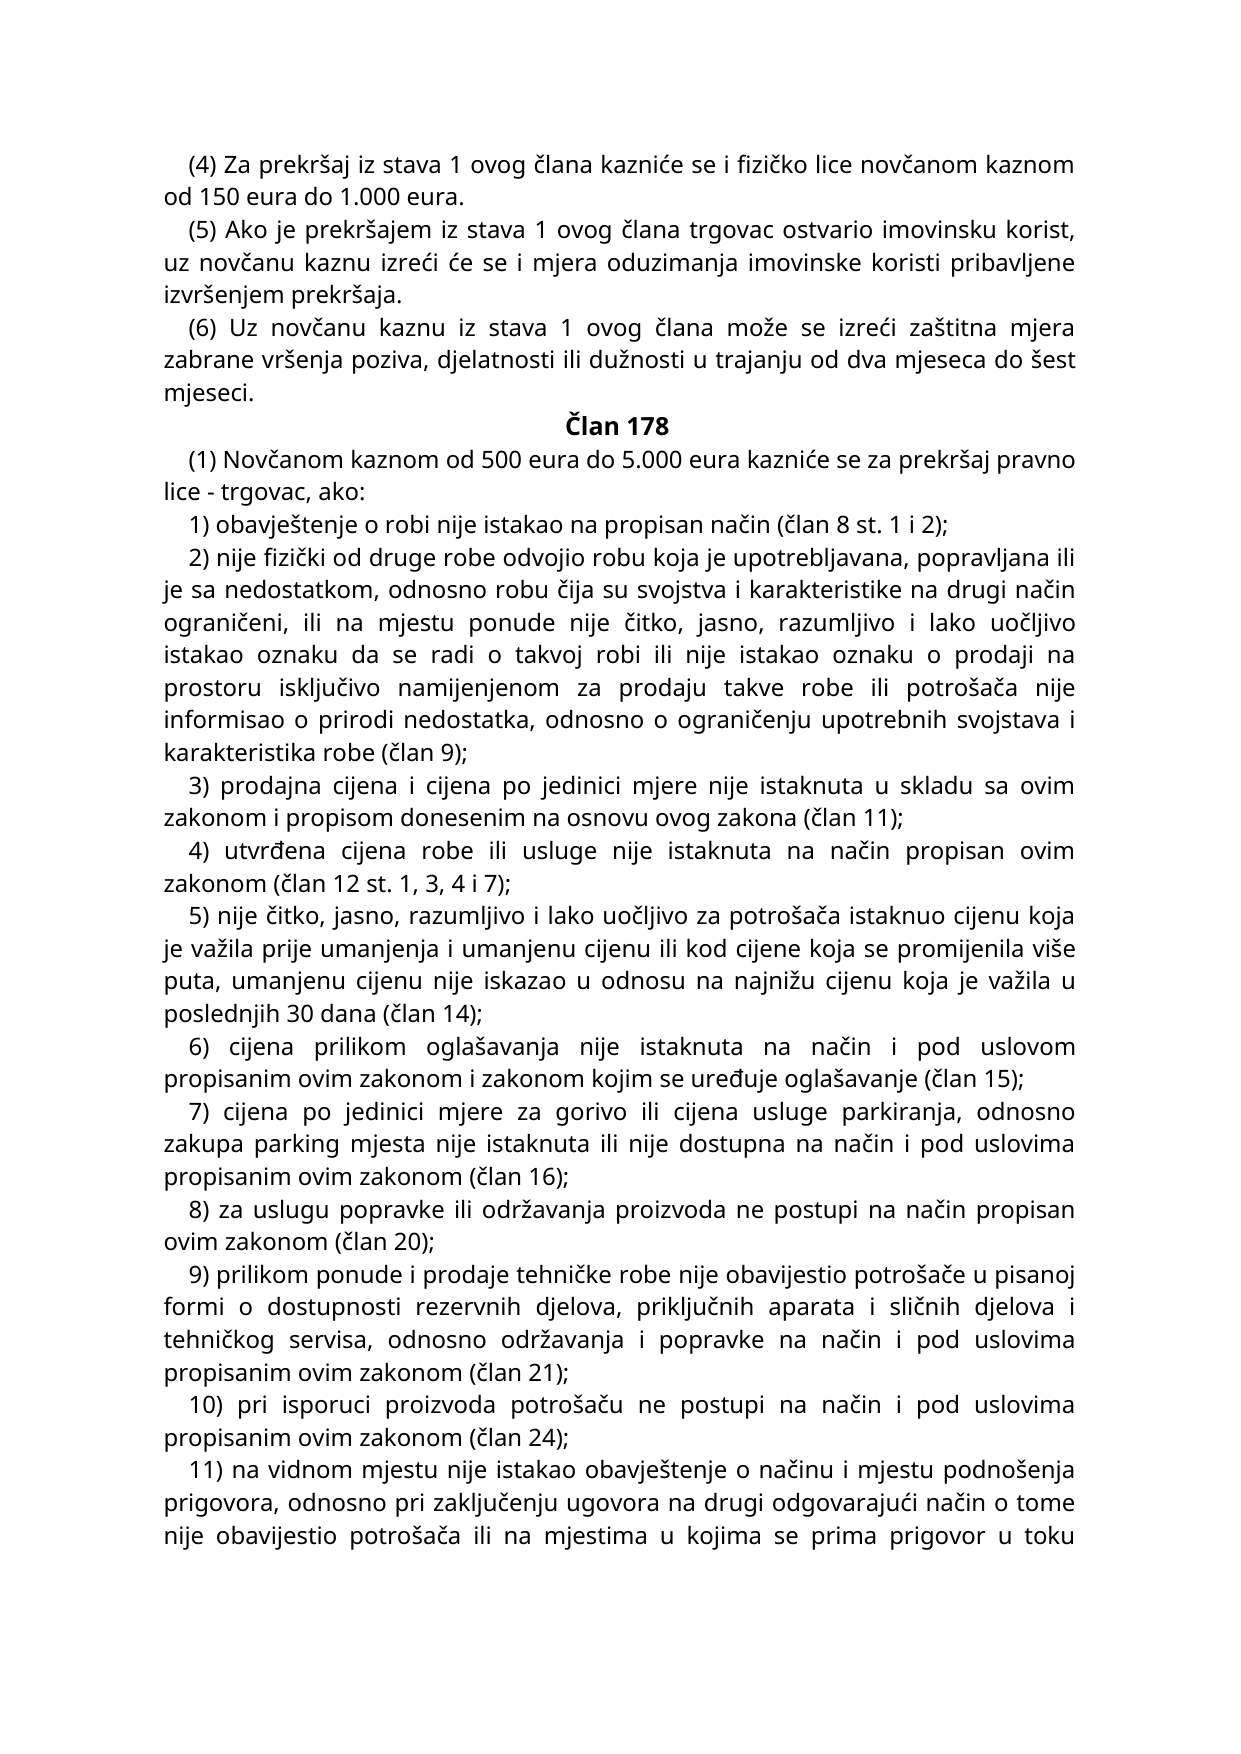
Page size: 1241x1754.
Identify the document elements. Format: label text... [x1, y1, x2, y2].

text 6) cijena prilikom oglašavanja nije istaknuta na način i pod uslovom propisanim ovim zakonom i zakonom kojim se uređuje oglašavanje (član 15); [163, 1029, 1077, 1094]
text (4) Za prekršaj iz stava 1 ovog člana kazniće se i fizičko lice novčanom kaznom od 150 eura do 1.000 eura. [163, 148, 1077, 213]
text 5) nije čitko, jasno, razumljivo i lako uočljivo za potrošača istaknuo cijenu koja je važila prije umanjenja i umanjenu cijenu ili kod cijene koja se promijenila više puta, umanjenu cijenu nije iskazao u odnosu na najnižu cijenu koja je važila u poslednjih 30 dana (član 14); [163, 899, 1077, 1029]
text (5) Ako je prekršajem iz stava 1 ovog člana trgovac ostvario imovinsku korist, uz novčanu kaznu izreći će se i mjera oduzimanja imovinske koristi pribavljene izvršenjem prekršaja. [163, 213, 1077, 311]
text 9) prilikom ponude i prodaje tehničke robe nije obavijestio potrošače u pisanoj formi o dostupnosti rezervnih djelova, priključnih aparata i sličnih djelova i tehničkog servisa, odnosno održavanja i popravke na način i pod uslovima propisanim ovim zakonom (član 21); [163, 1258, 1077, 1388]
text 4) utvrđena cijena robe ili usluge nije istaknuta na način propisan ovim zakonom (član 12 st. 1, 3, 4 i 7); [163, 834, 1077, 899]
text 2) nije fizički od druge robe odvojio robu koja je upotrebljavana, popravljana ili je sa nedostatkom, odnosno robu čija su svojstva i karakteristike na drugi način ograničeni, ili na mjestu ponude nije čitko, jasno, razumljivo i lako uočljivo istakao oznaku da se radi o takvoj robi ili nije istakao oznaku o prodaji na prostoru isključivo namijenjenom za prodaju takve robe ili potrošača nije informisao o prirodi nedostatka, odnosno o ograničenju upotrebnih svojstava i karakteristika robe (član 9); [163, 540, 1077, 768]
text 1) obavještenje o robi nije istakao na propisan način (član 8 st. 1 i 2); [163, 508, 1077, 540]
text 11) na vidnom mjestu nije istakao obavještenje o načinu i mjestu podnošenja prigovora, odnosno pri zaključenju ugovora na drugi odgovarajući način o tome nije obavijestio potrošača ili na mjestima u kojima se prima prigovor u toku [163, 1453, 1077, 1551]
text 10) pri isporuci proizvoda potrošaču ne postupi na način i pod uslovima propisanim ovim zakonom (član 24); [163, 1388, 1077, 1453]
text (1) Novčanom kaznom od 500 eura do 5.000 eura kazniće se za prekršaj pravno lice - trgovac, ako: [163, 442, 1077, 508]
text 7) cijena po jedinici mjere za gorivo ili cijena usluge parkiranja, odnosno zakupa parking mjesta nije istaknuta ili nije dostupna na način i pod uslovima propisanim ovim zakonom (član 16); [163, 1094, 1077, 1192]
text (6) Uz novčanu kaznu iz stava 1 ovog člana može se izreći zaštitna mjera zabrane vršenja poziva, djelatnosti ili dužnosti u trajanju od dva mjeseca do šest mjeseci. [163, 311, 1077, 408]
text 8) za uslugu popravke ili održavanja proizvoda ne postupi na način propisan ovim zakonom (član 20); [163, 1192, 1077, 1258]
text 3) prodajna cijena i cijena po jedinici mjere nije istaknuta u skladu sa ovim zakonom i propisom donesenim na osnovu ovog zakona (član 11); [163, 768, 1077, 834]
text Član 178 ﻿ [148, 408, 1093, 442]
